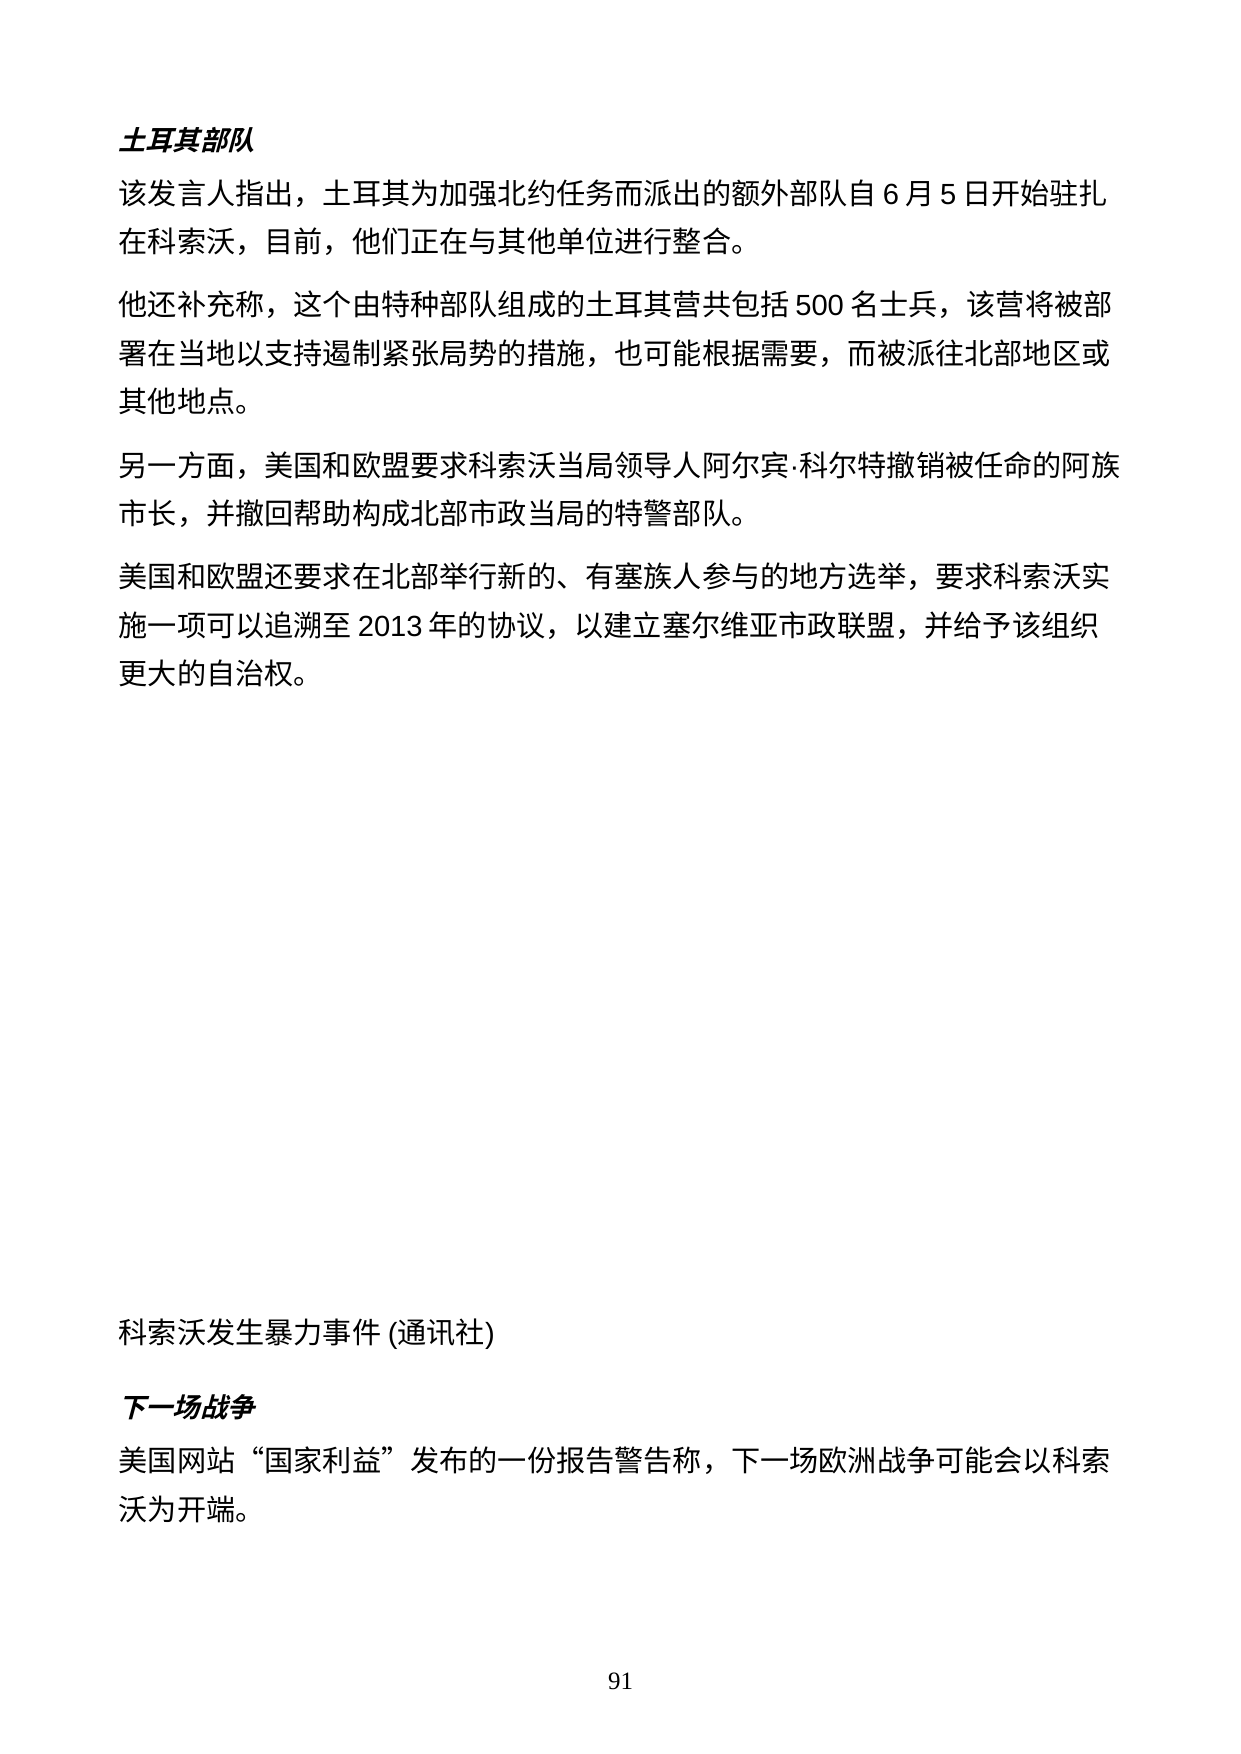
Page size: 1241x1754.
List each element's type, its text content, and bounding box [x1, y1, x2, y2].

text 美国网站“国家利益”发布的一份报告警告称，下一场欧洲战争可能会以科索沃为开端。 [118, 1437, 1122, 1528]
text 他还补充称，这个由特种部队组成的土耳其营共包括500名士兵，该营将被部署在当地以支持遏制紧张局势的措施，也可能根据需要，而被派往北部地区或其他地点。 [118, 282, 1122, 421]
text 该发言人指出，土耳其为加强北约任务而派出的额外部队自6月5日开始驻扎在科索沃，目前，他们正在与其他单位进行整合。 [118, 170, 1122, 261]
subtitle 下一场战争 [118, 1386, 1122, 1425]
subtitle 土耳其部队 [118, 118, 1122, 158]
text 科索沃发生暴力事件 (通讯社) [118, 714, 1122, 1352]
text 美国和欧盟还要求在北部举行新的、有塞族人参与的地方选举，要求科索沃实施一项可以追溯至2013年的协议，以建立塞尔维亚市政联盟，并给予该组织更大的自治权。 [118, 554, 1122, 693]
text 另一方面，美国和欧盟要求科索沃当局领导人阿尔宾·科尔特撤销被任命的阿族市长，并撤回帮助构成北部市政当局的特警部队。 [118, 442, 1122, 533]
